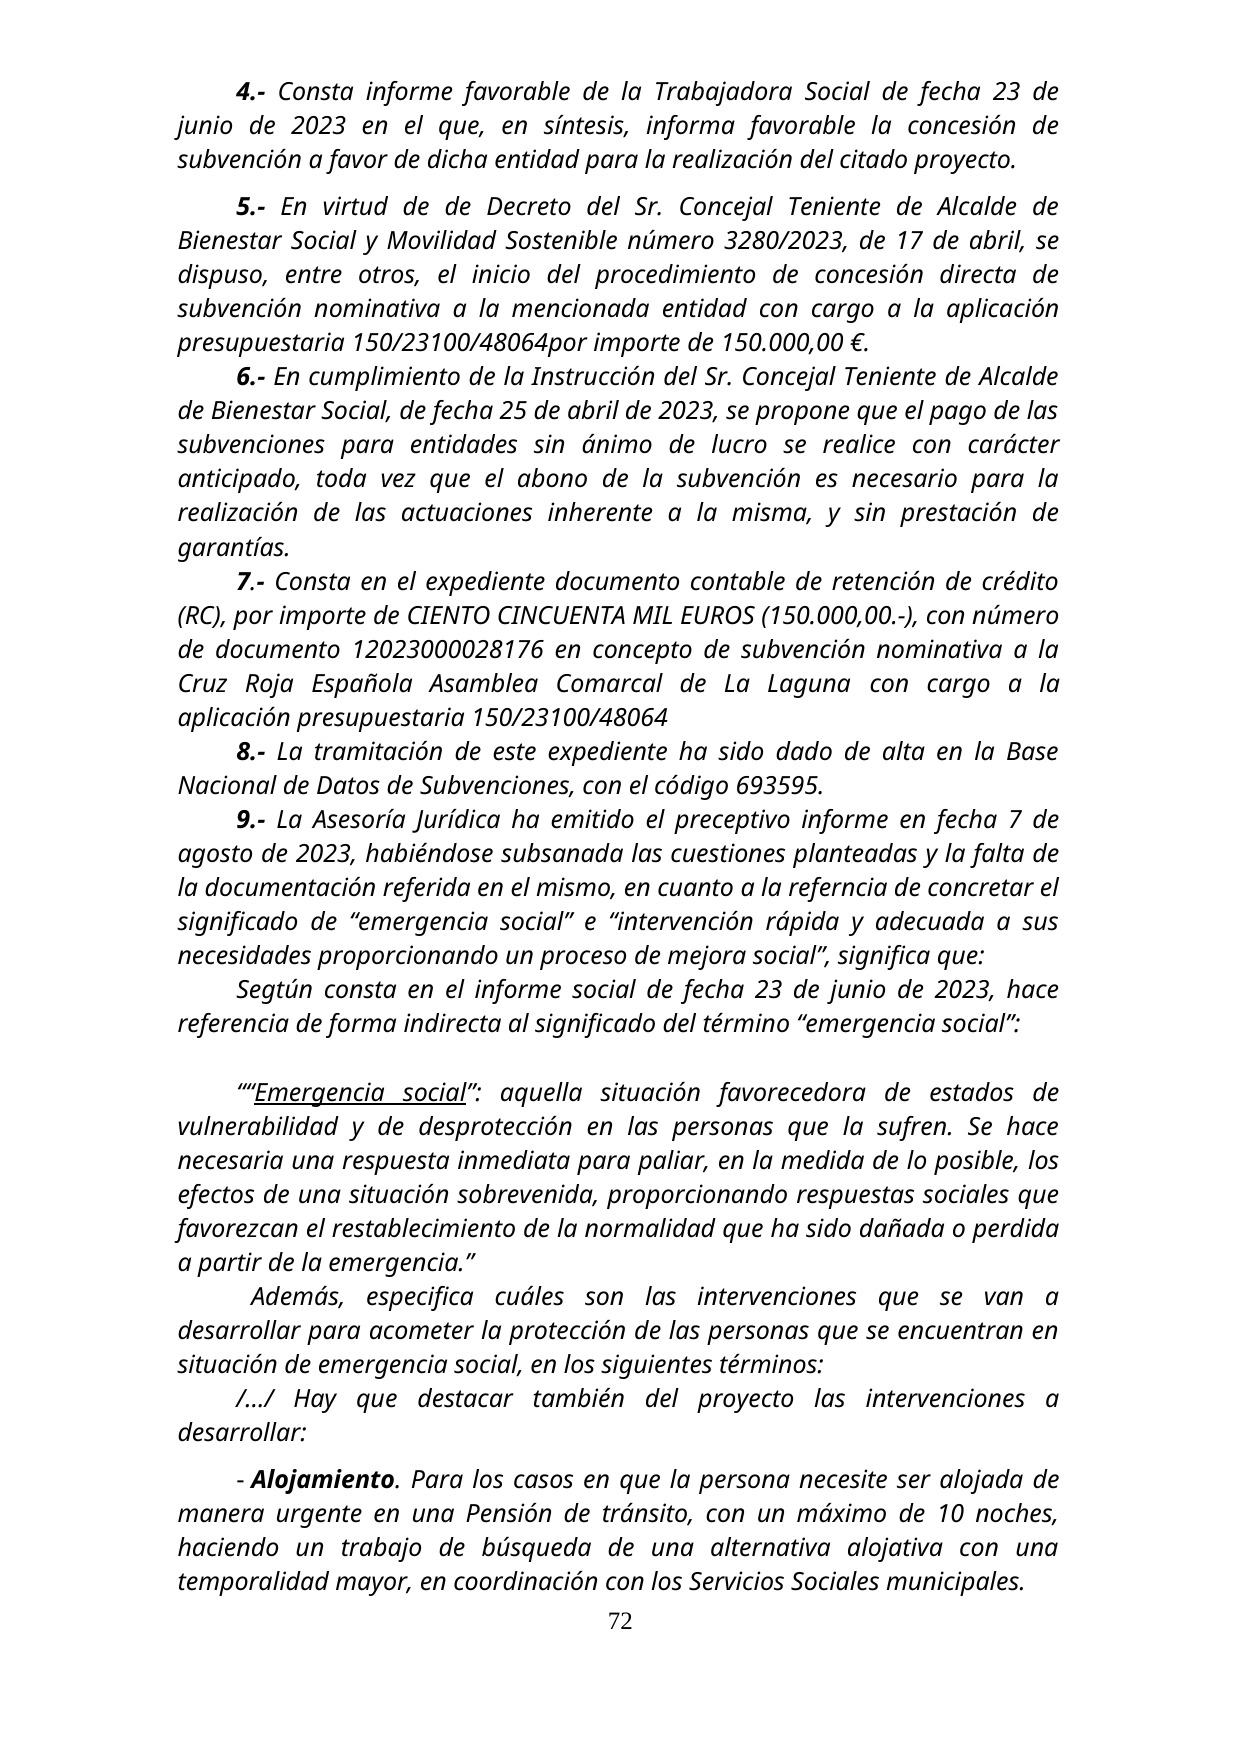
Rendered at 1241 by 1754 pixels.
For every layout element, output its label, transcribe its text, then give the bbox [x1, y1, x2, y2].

text ““Emergencia social”: aquella situación favorecedora de estados de vulnerabilidad y de desprotección en las personas que la sufren. Se hace necesaria una respuesta inmediata para paliar, en la medida de lo posible, los efectos de una situación sobrevenida, proporcionando respuestas sociales que favorezcan el restablecimiento de la normalidad que ha sido dañada o perdida a partir de la emergencia.” [177, 1074, 1063, 1278]
text 7.- Consta en el expediente documento contable de retención de crédito (RC), por importe de CIENTO CINCUENTA MIL EUROS (150.000,00.-), con número de documento 12023000028176 en concepto de subvención nominativa a la Cruz Roja Española Asamblea Comarcal de La Laguna con cargo a la aplicación presupuestaria 150/23100/48064 [177, 563, 1063, 733]
text 9.- La Asesoría Jurídica ha emitido el preceptivo informe en fecha 7 de agosto de 2023, habiéndose subsanada las cuestiones planteadas y la falta de la documentación referida en el mismo, en cuanto a la referncia de concretar el significado de “emergencia social” e “intervención rápida y adecuada a sus necesidades proporcionando un proceso de mejora social”, significa que: [177, 802, 1063, 972]
text /…/ Hay que destacar también del proyecto las intervenciones a desarrollar: [177, 1381, 1063, 1449]
text Segtún consta en el informe social de fecha 23 de junio de 2023, hace referencia de forma indirecta al significado del término “emergencia social”: [177, 972, 1063, 1040]
text 4.- Consta informe favorable de la Trabajadora Social de fecha 23 de junio de 2023 en el que, en síntesis, informa favorable la concesión de subvención a favor de dicha entidad para la realización del citado proyecto. [177, 74, 1063, 176]
text Además, especifica cuáles son las intervenciones que se van a desarrollar para acometer la protección de las personas que se encuentran en situación de emergencia social, en los siguientes términos: [177, 1278, 1063, 1381]
list Alojamiento. Para los casos en que la persona necesite ser alojada de manera urgente en una Pensión de tránsito, con un máximo de 10 noches, haciendo un trabajo de búsqueda de una alternativa alojativa con una temporalidad mayor, en coordinación con los Servicios Sociales municipales. [177, 1461, 1063, 1598]
text 8.- La tramitación de este expediente ha sido dado de alta en la Base Nacional de Datos de Subvenciones, con el código 693595. [177, 733, 1063, 802]
text 5.- En virtud de de Decreto del Sr. Concejal Teniente de Alcalde de Bienestar Social y Movilidad Sostenible número 3280/2023, de 17 de abril, se dispuso, entre otros, el inicio del procedimiento de concesión directa de subvención nominativa a la mencionada entidad con cargo a la aplicación presupuestaria 150/23100/48064por importe de 150.000,00 €. [177, 188, 1063, 359]
text 6.- En cumplimiento de la Instrucción del Sr. Concejal Teniente de Alcalde de Bienestar Social, de fecha 25 de abril de 2023, se propone que el pago de las subvenciones para entidades sin ánimo de lucro se realice con carácter anticipado, toda vez que el abono de la subvención es necesario para la realización de las actuaciones inherente a la misma, y sin prestación de garantías. [177, 359, 1063, 563]
